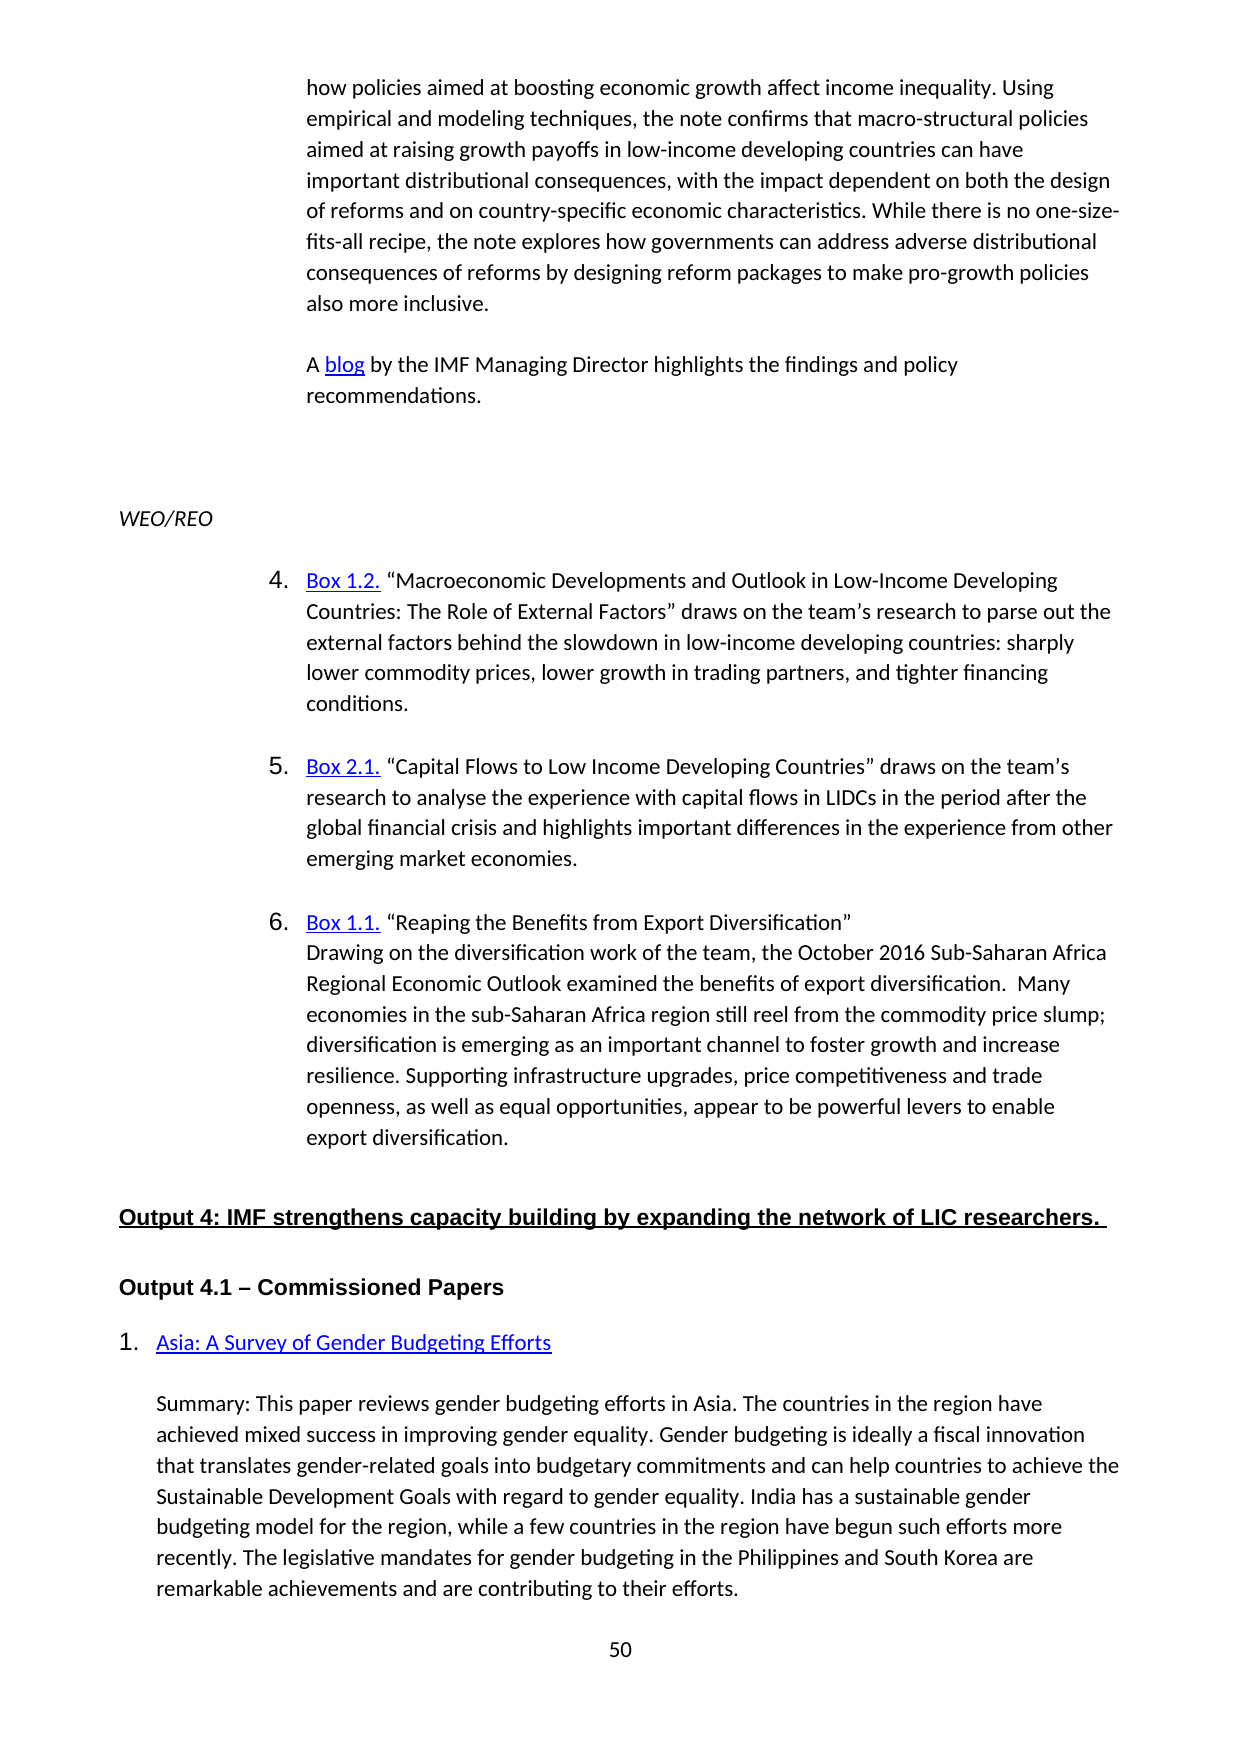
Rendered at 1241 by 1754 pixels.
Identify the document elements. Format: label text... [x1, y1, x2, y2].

list how policies aimed at boosting economic growth affect income inequality. Using empirical and modeling techniques, the note confirms that macro-structural policies aimed at raising growth payoffs in low-income developing countries can have important distributional consequences, with the impact dependent on both the design of reforms and on country-specific economic characteristics. While there is no one-size-fits-all recipe, the note explores how governments can address adverse distributional consequences of reforms by designing reform packages to make pro-growth policies also more inclusive. A blog by the IMF Managing Director highlights the findings and policy recommendations. [268, 73, 1122, 409]
list Asia: A Survey of Gender Budgeting Efforts Summary: This paper reviews gender budgeting efforts in Asia. The countries in the region have achieved mixed success in improving gender equality. Gender budgeting is ideally a fiscal innovation that translates gender-related goals into budgetary commitments and can help countries to achieve the Sustainable Development Goals with regard to gender equality. India has a sustainable gender budgeting model for the region, while a few countries in the region have begun such efforts more recently. The legislative mandates for gender budgeting in the Philippines and South Korea are remarkable achievements and are contributing to their efforts. [118, 1327, 1122, 1633]
text WEO/REO [118, 504, 1122, 562]
list Box 1.2. “Macroeconomic Developments and Outlook in Low-Income Developing Countries: The Role of External Factors” draws on the team’s research to parse out the external factors behind the slowdown in low-income developing countries: sharply lower commodity prices, lower growth in trading partners, and tighter financing conditions. [268, 565, 1122, 717]
list Box 1.1. “Reaping the Benefits from Export Diversification” Drawing on the diversification work of the team, the October 2016 Sub-Saharan Africa Regional Economic Outlook examined the benefits of export diversification. Many economies in the sub-Saharan Africa region still reel from the commodity price slump; diversification is emerging as an important channel to foster growth and increase resilience. Supporting infrastructure upgrades, price competitiveness and trade openness, as well as equal opportunities, appear to be powerful levers to enable export diversification. [268, 906, 1122, 1151]
text Output 4.1 – Commissioned Papers [118, 1274, 1122, 1327]
text Output 4: IMF strengthens capacity building by expanding the network of LIC researchers. [118, 1204, 1122, 1230]
list Box 2.1. “Capital Flows to Low Income Developing Countries” draws on the team’s research to analyse the experience with capital flows in LIDCs in the period after the global financial crisis and highlights important differences in the experience from other emerging market economies. [268, 751, 1122, 904]
